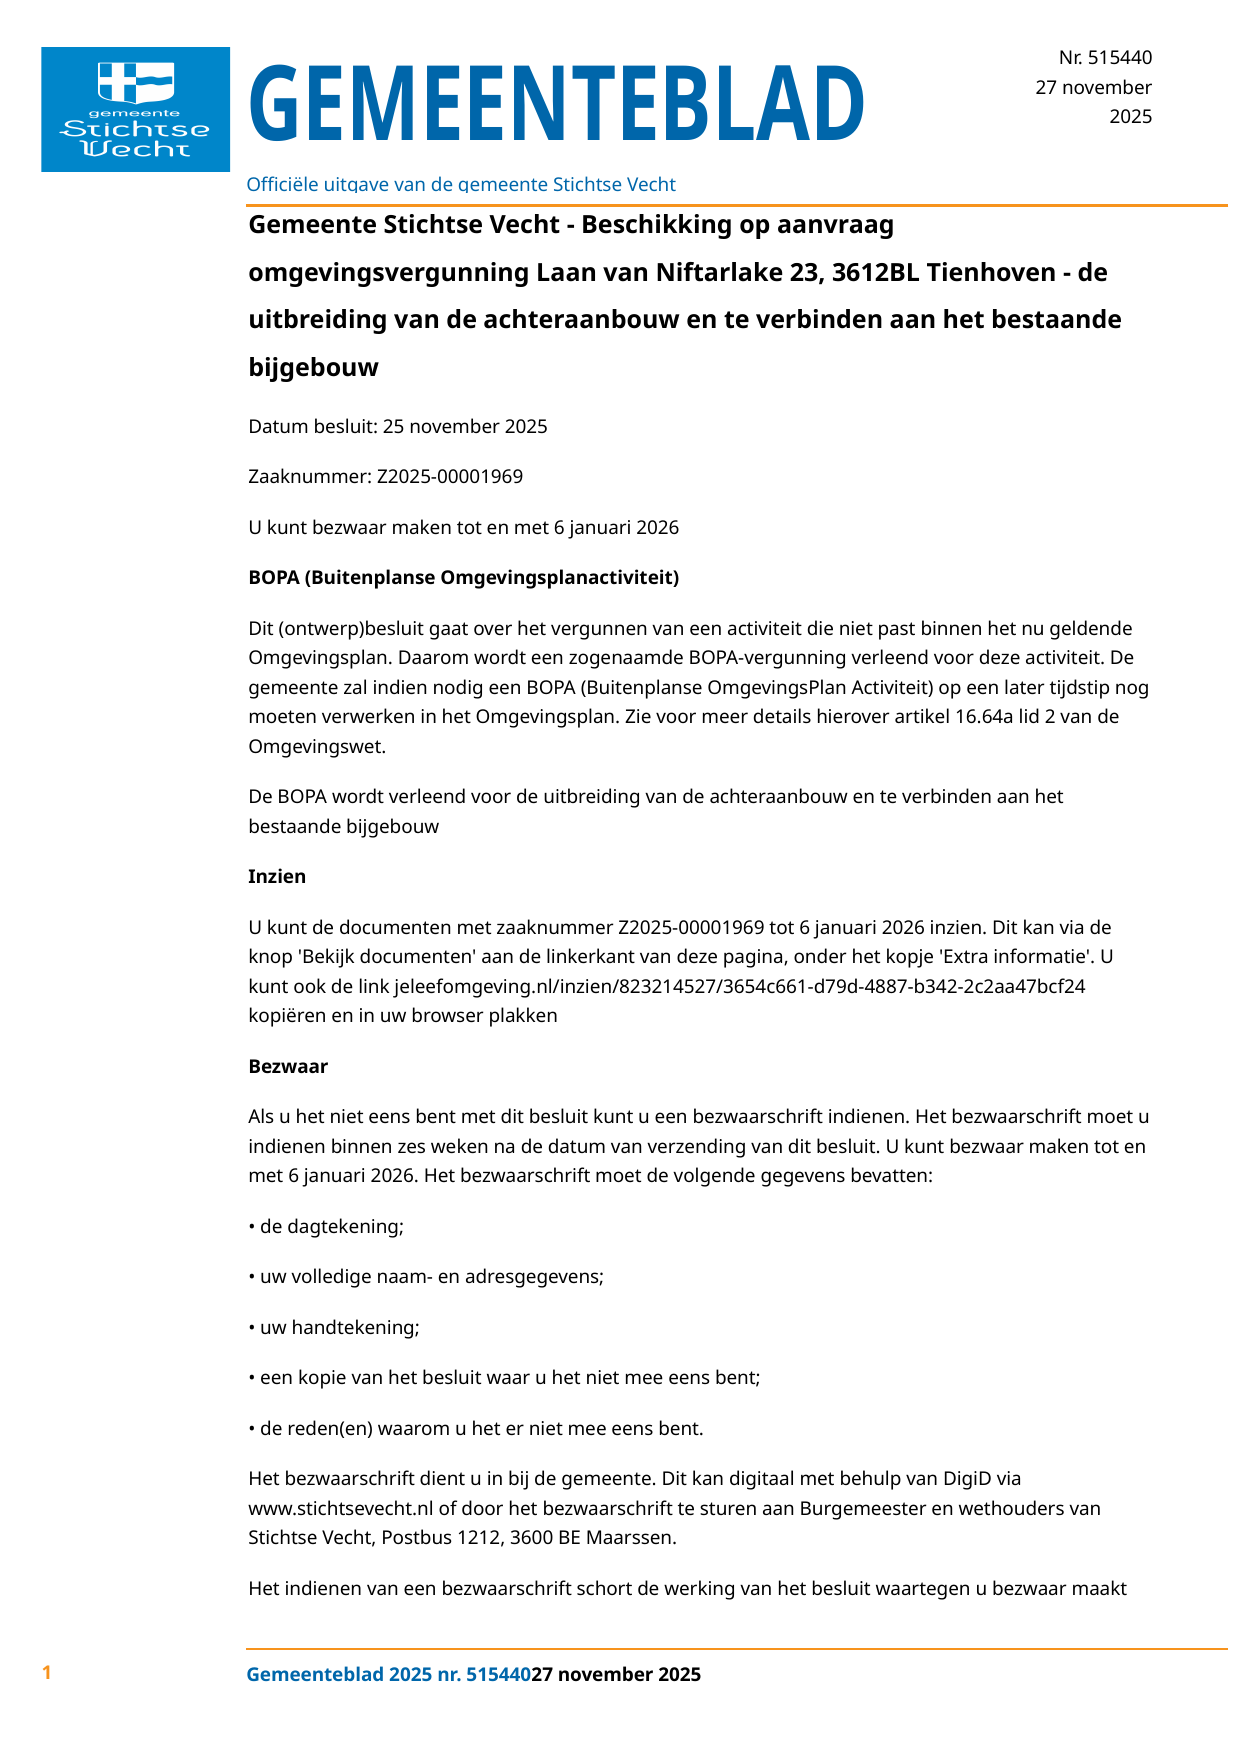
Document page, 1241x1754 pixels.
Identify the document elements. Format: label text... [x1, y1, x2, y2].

text • een kopie van het besluit waar u het niet mee eens bent; [248, 1364, 1152, 1390]
text De BOPA wordt verleend voor de uitbreiding van de achteraanbouw en te verbinden aan het bestaande bijgebouw [248, 783, 1152, 839]
text Het bezwaarschrift dient u in bij de gemeente. Dit kan digitaal met behulp van DigiD via www.stichtsevecht.nl of door het bezwaarschrift te sturen aan Burgemeester en wethouders van Stichtse Vecht, Postbus 1212, 3600 BE Maarssen. [248, 1465, 1152, 1550]
text U kunt de documenten met zaaknummer Z2025-00001969 tot 6 januari 2026 inzien. Dit kan via de knop 'Bekijk documenten' aan de linkerkant van deze pagina, onder het kopje 'Extra informatie'. U kunt ook de link jeleefomgeving.nl/inzien/823214527/3654c661-d79d-4887-b342-2c2aa47bcf24 kopiëren en in uw browser plakken [248, 914, 1152, 1028]
text Zaaknummer: Z2025-00001969 [248, 463, 1152, 489]
text • de reden(en) waarom u het er niet mee eens bent. [248, 1415, 1152, 1441]
text Bezwaar [248, 1053, 1152, 1079]
picture [137, 63, 174, 103]
text Het indienen van een bezwaarschrift schort de werking van het besluit waartegen u bezwaar maakt [248, 1575, 1152, 1601]
text • uw handtekening; [248, 1314, 1152, 1340]
text U kunt bezwaar maken tot en met 6 januari 2026 [248, 514, 1152, 540]
text Dit (ontwerp)besluit gaat over het vergunnen van een activiteit die niet past binnen het nu geldende Omgevingsplan. Daarom wordt een zogenaamde BOPA-vergunning verleend voor deze activiteit. De gemeente zal indien nodig een BOPA (Buitenplanse OmgevingsPlan Activiteit) op een later tijdstip nog moeten verwerken in het Omgevingsplan. Zie voor meer details hierover artikel 16.64a lid 2 van de Omgevingswet. [248, 615, 1152, 759]
text Inzien [248, 863, 1152, 889]
picture [99, 63, 135, 101]
text • de dagtekening; [248, 1213, 1152, 1239]
text Datum besluit: 25 november 2025 [248, 413, 1152, 439]
text BOPA (Buitenplanse Omgevingsplanactiviteit) [248, 564, 1152, 590]
text Als u het niet eens bent met dit besluit kunt u een bezwaarschrift indienen. Het bezwaarschrift moet u indienen binnen zes weken na de datum van verzending van dit besluit. U kunt bezwaar maken tot en met 6 januari 2026. Het bezwaarschrift moet de volgende gegevens bevatten: [248, 1103, 1152, 1188]
text Gemeente Stichtse Vecht - Beschikking op aanvraag omgevingsvergunning Laan van Niftarlake 23, 3612BL Tienhoven - de uitbreiding van de achteraanbouw en te verbinden aan het bestaande bijgebouw [248, 207, 1152, 384]
text • uw volledige naam- en adresgegevens; [248, 1263, 1152, 1289]
